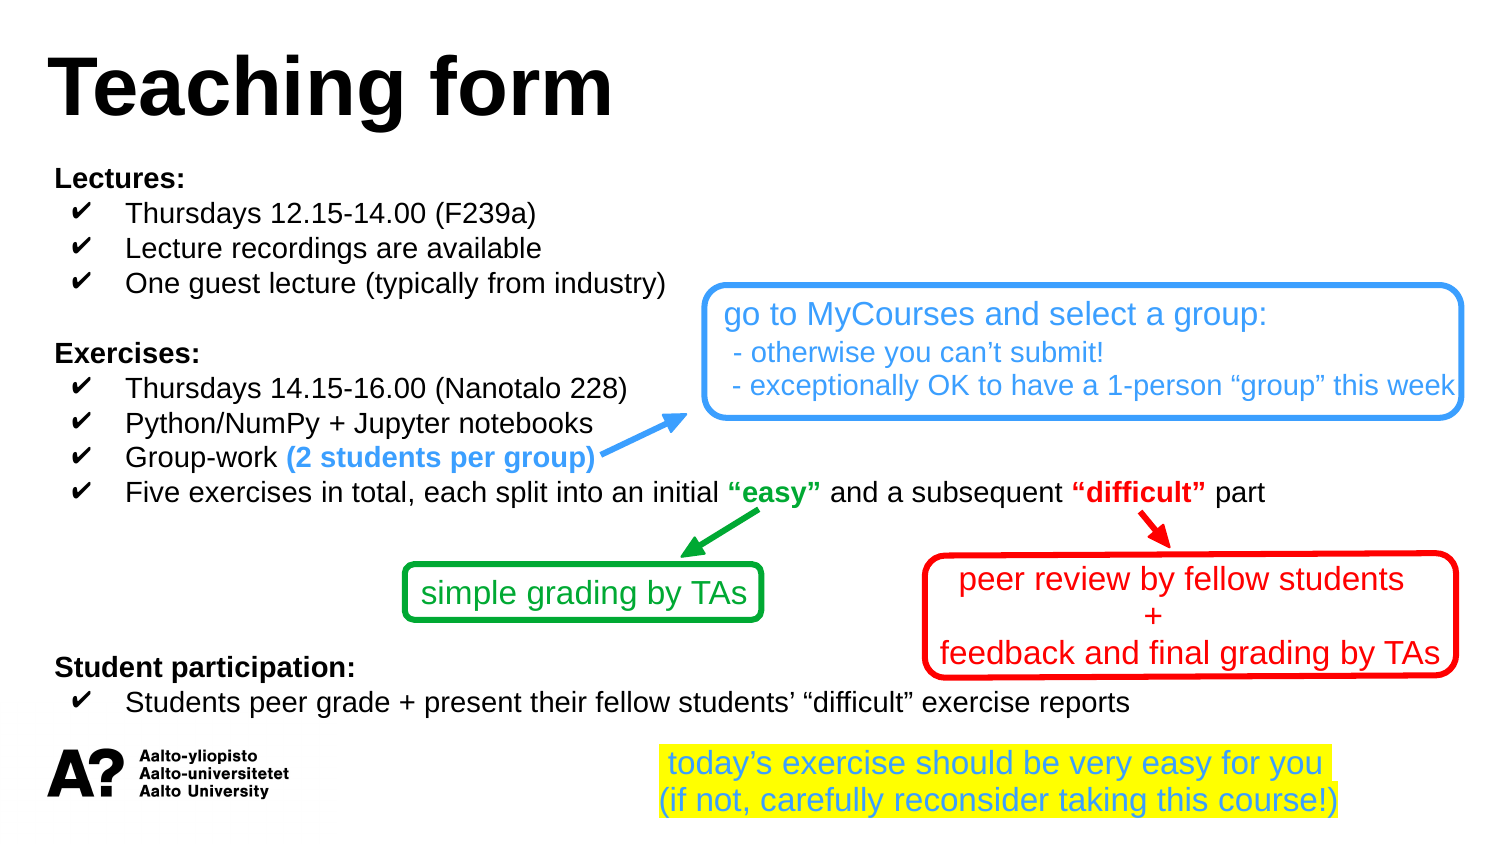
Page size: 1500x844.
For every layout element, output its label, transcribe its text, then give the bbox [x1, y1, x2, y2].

text_box simple grading by TAs [408, 568, 758, 616]
picture [254, 702, 261, 710]
picture [173, 702, 181, 710]
text_box go to MyCourses and select a group: - otherwise you can’t submit! - exceptionally OK to have a 1-person “group” this week [708, 289, 1458, 414]
list Teaching form [47, 32, 1442, 197]
text_box go to MyCourses and select a group: - otherwise you can’t submit! - exceptionally OK to have a 1-person “group” this week [706, 285, 1477, 454]
text_box simple grading by TAs [403, 564, 817, 669]
text_box peer review by fellow students + feedback and final grading by TAs [922, 550, 1260, 568]
text_box peer review by fellow students + feedback and final grading by TAs [928, 557, 1453, 674]
text_box peer review by fellow students + feedback and final grading by TAs [922, 550, 1500, 697]
picture [156, 702, 164, 710]
picture [0, 702, 337, 844]
list Lectures: Thursdays 12.15-14.00 (F239a) Lecture recordings are available One guest lecture (typically from industry) Exercises: Thursdays 14.15-16.00 (Nanotalo 228) Python/NumPy + Jupyter notebooks Group-work (2 students per group) Five exercises in total, each split into an initial “easy” and a subsequent “difficult” part Student participation: Students peer grade + present their fellow students’ “difficult” exercise reports [54, 159, 1382, 696]
text_box today’s exercise should be very easy for you (if not, carefully reconsider taking this course!) [641, 734, 1384, 844]
